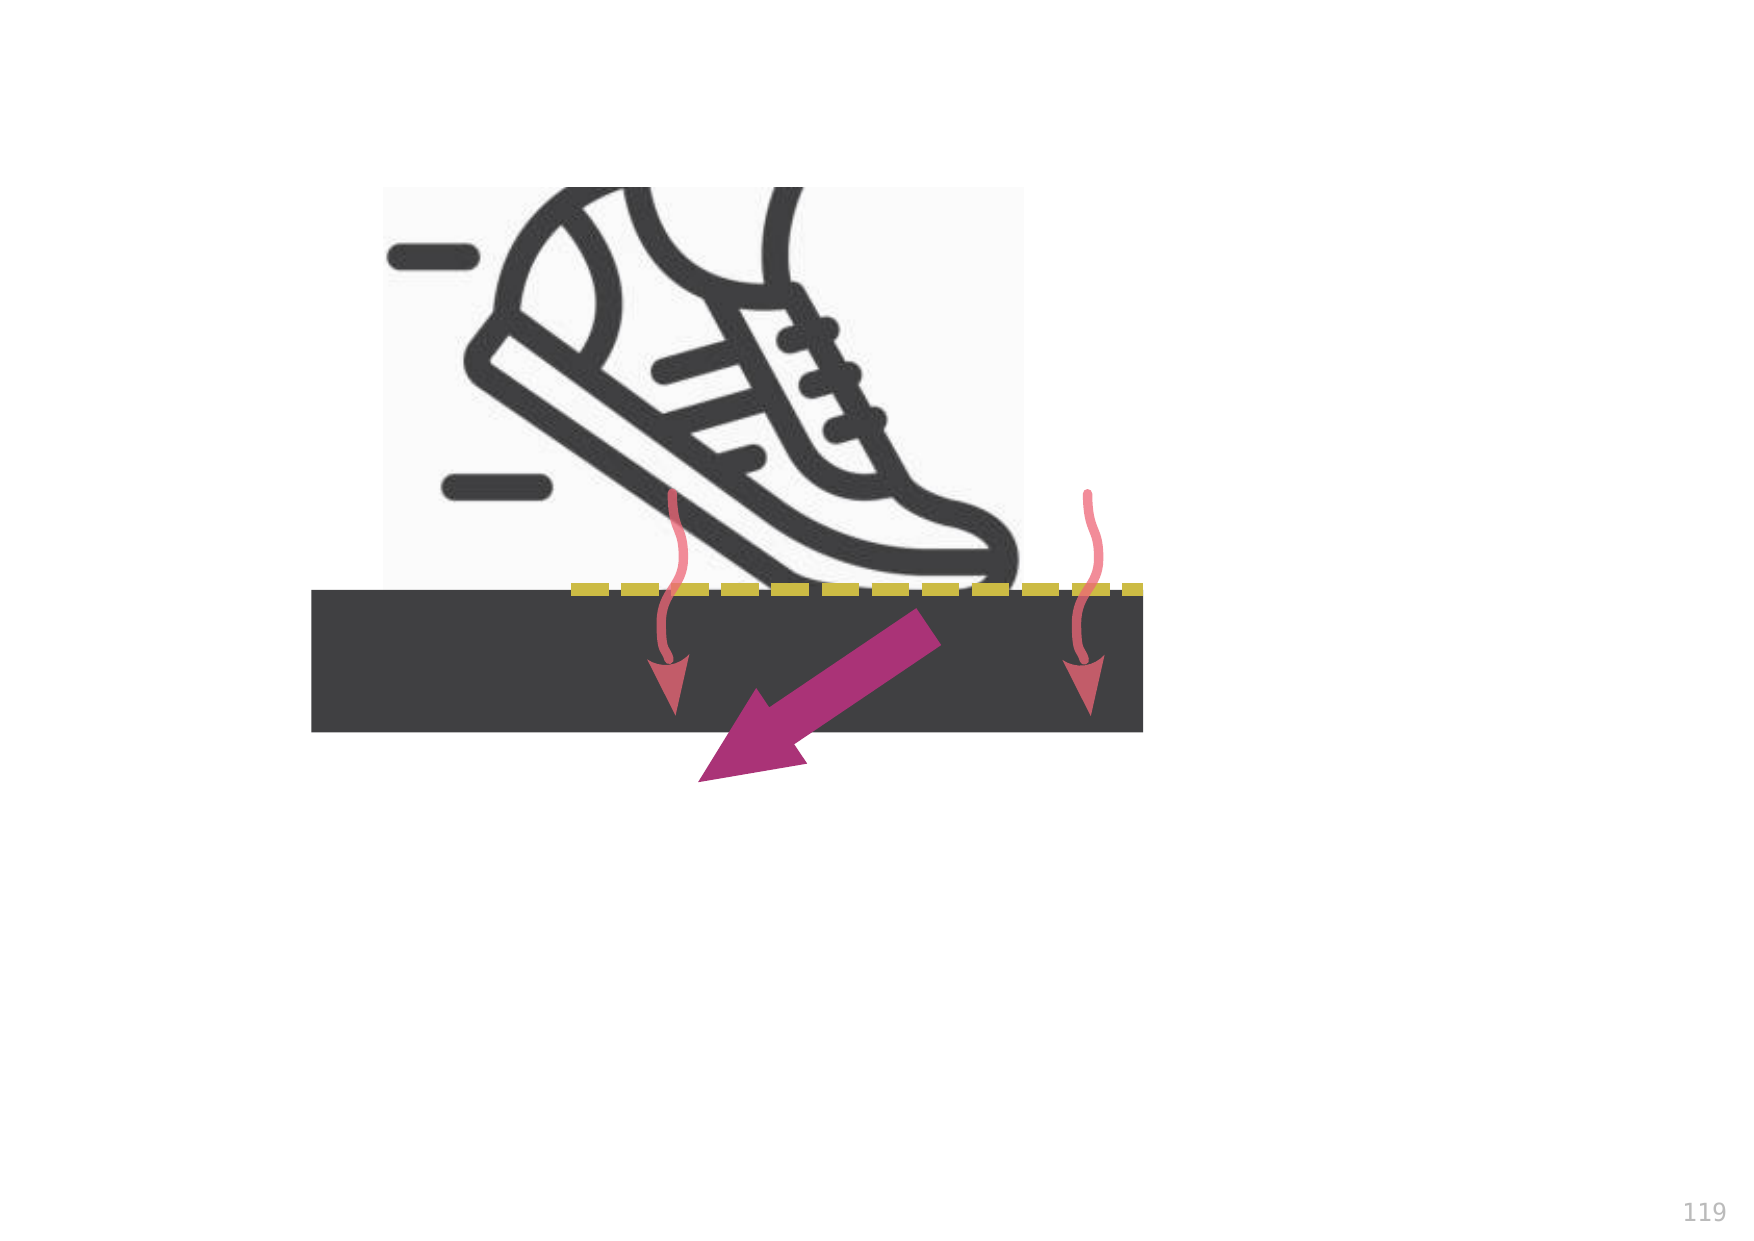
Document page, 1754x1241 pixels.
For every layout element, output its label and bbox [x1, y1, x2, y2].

text_box [311, 589, 1144, 783]
picture [383, 187, 1024, 589]
